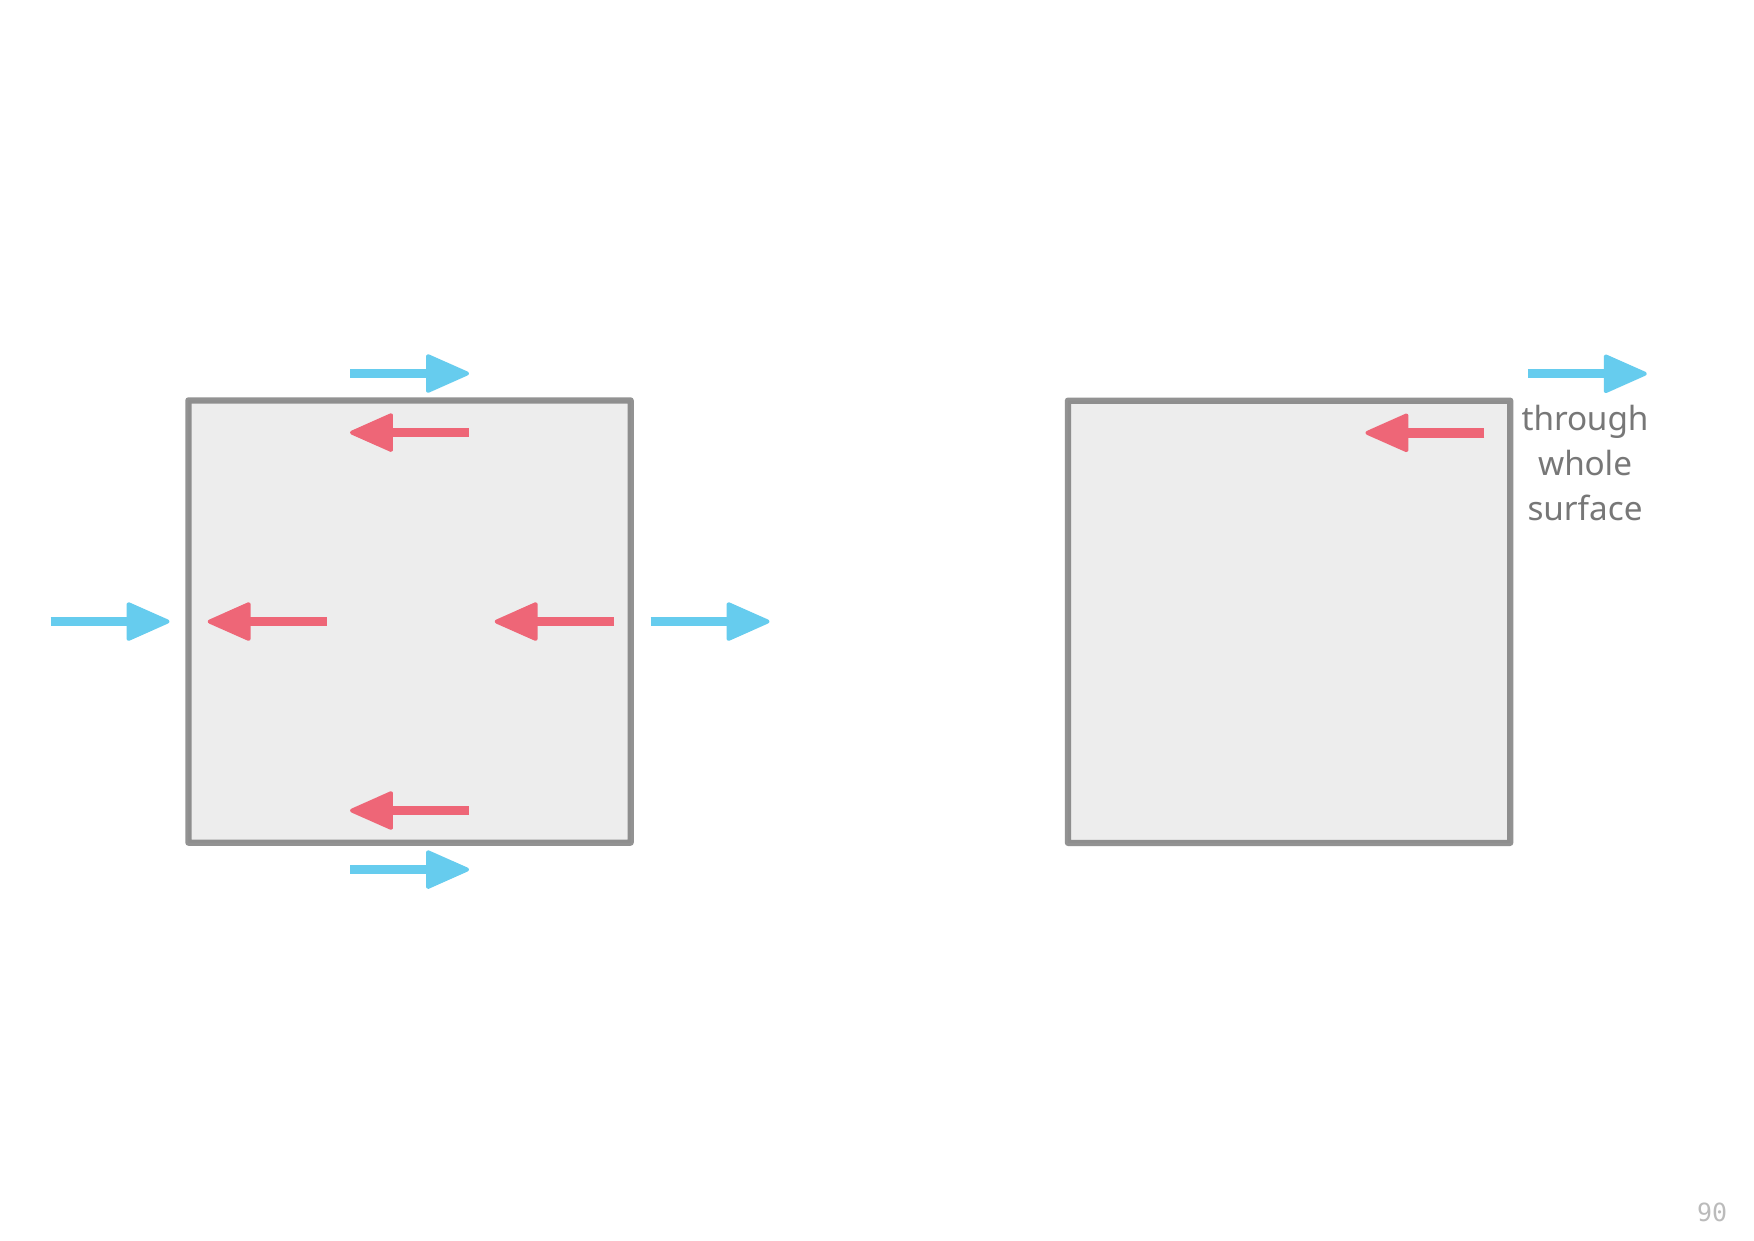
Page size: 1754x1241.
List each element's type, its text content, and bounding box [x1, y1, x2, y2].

text_box [1067, 400, 1511, 843]
text_box through whole surface [1506, 387, 1656, 502]
text_box [188, 400, 631, 843]
